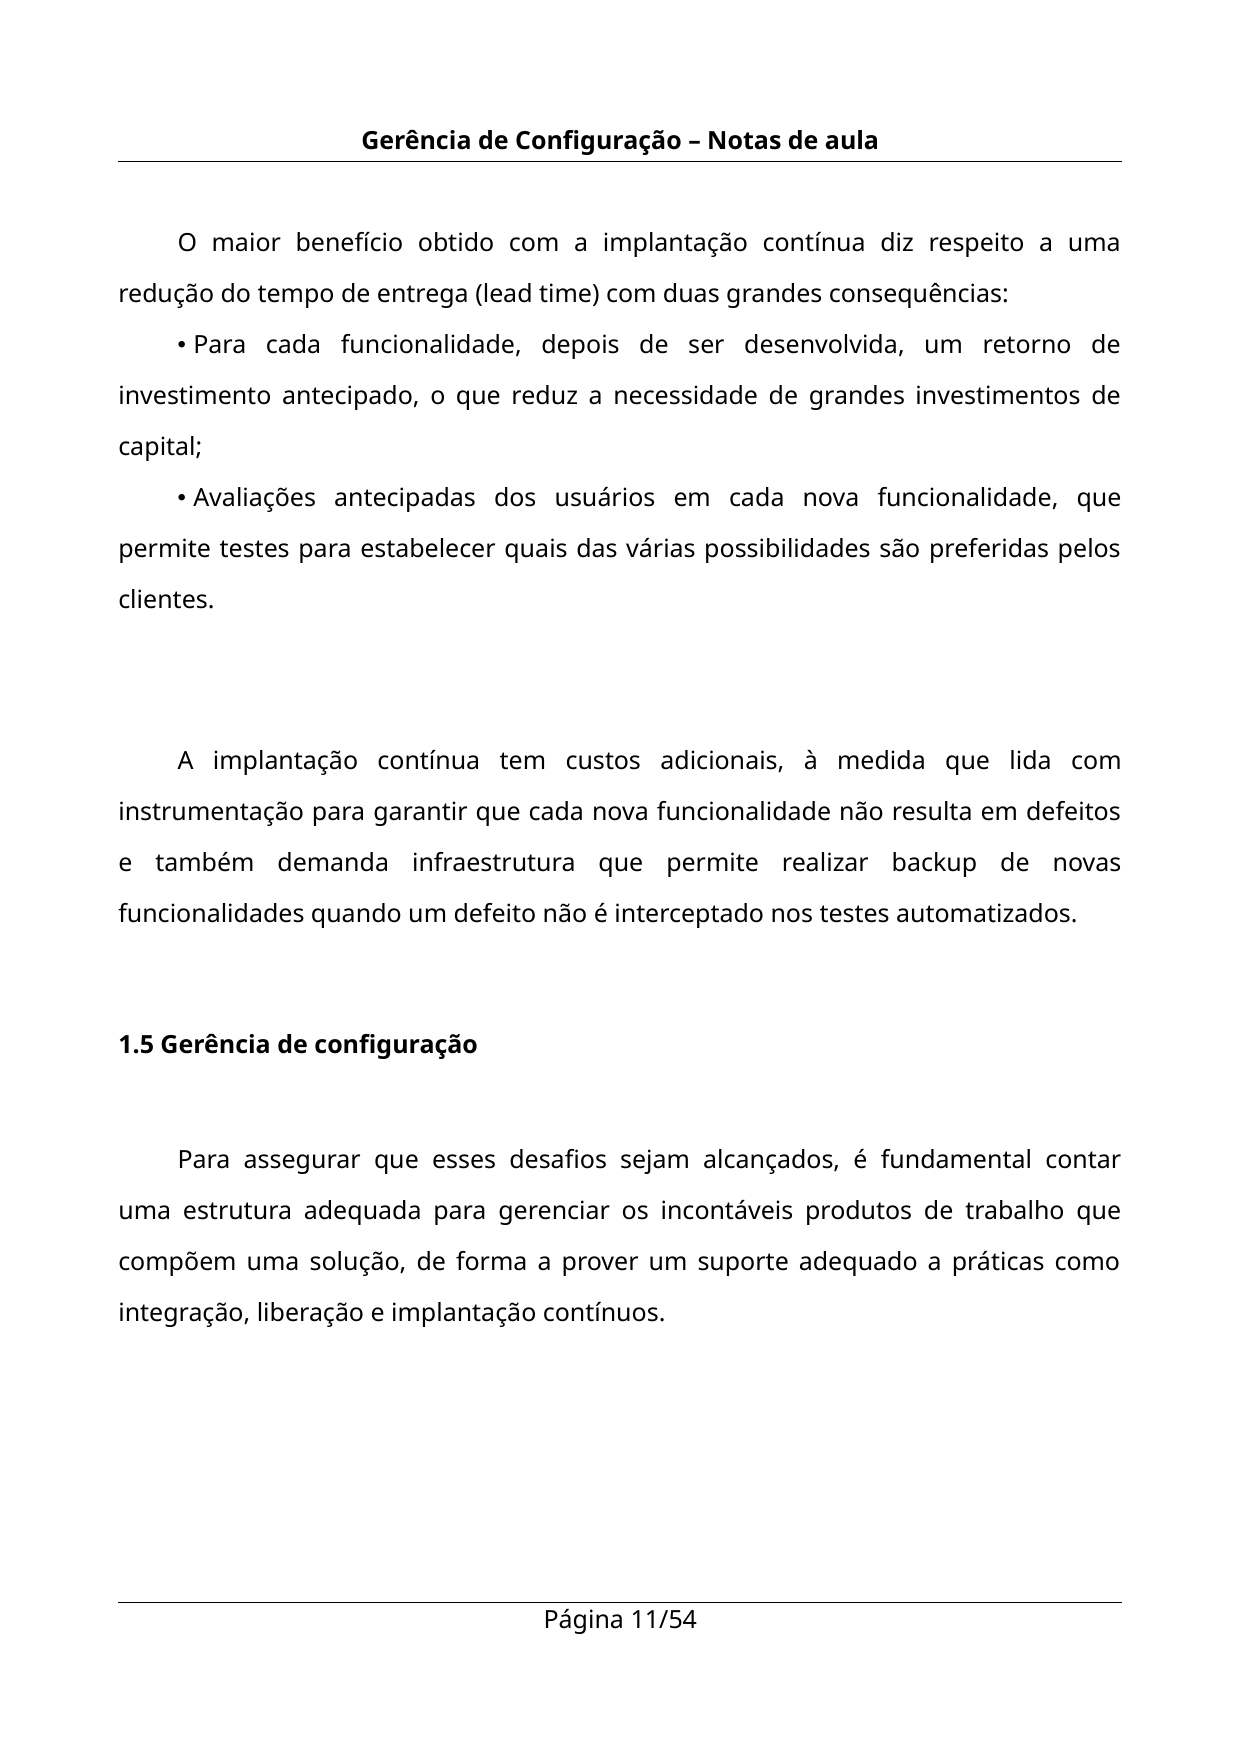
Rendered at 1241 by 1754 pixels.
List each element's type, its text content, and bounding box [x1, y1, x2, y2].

list Avaliações antecipadas dos usuários em cada nova funcionalidade, que permite testes para estabelecer quais das várias possibilidades são preferidas pelos clientes. [118, 480, 1122, 616]
text Para assegurar que esses desafios sejam alcançados, é fundamental contar uma estrutura adequada para gerenciar os incontáveis produtos de trabalho que compõem uma solução, de forma a prover um suporte adequado a práticas como integração, liberação e implantação contínuos. [118, 1142, 1122, 1329]
list Para cada funcionalidade, depois de ser desenvolvida, um retorno de investimento antecipado, o que reduz a necessidade de grandes investimentos de capital; [118, 327, 1122, 463]
text O maior benefício obtido com a implantação contínua diz respeito a uma redução do tempo de entrega (lead time) com duas grandes consequências: [118, 224, 1122, 310]
subtitle 1.5 Gerência de configuração [118, 1027, 1122, 1061]
text A implantação contínua tem custos adicionais, à medida que lida com instrumentação para garantir que cada nova funcionalidade não resulta em defeitos e também demanda infraestrutura que permite realizar backup de novas funcionalidades quando um defeito não é interceptado nos testes automatizados. [118, 743, 1122, 930]
